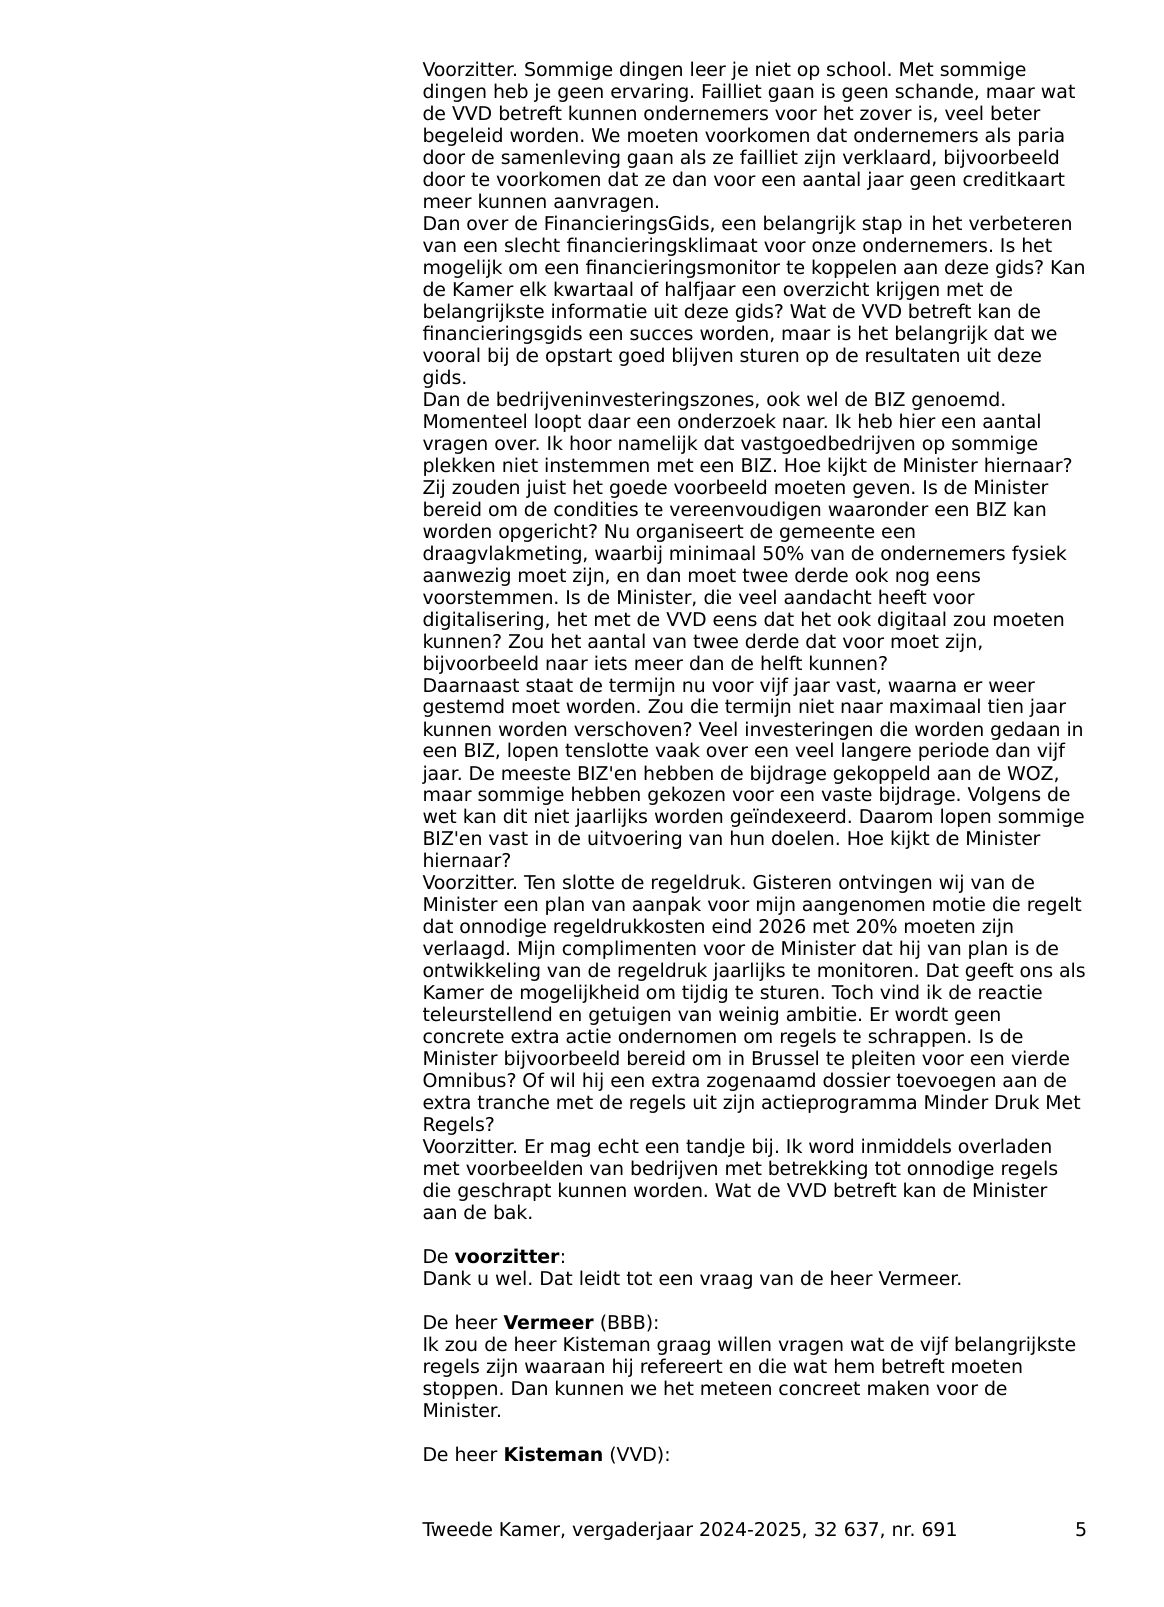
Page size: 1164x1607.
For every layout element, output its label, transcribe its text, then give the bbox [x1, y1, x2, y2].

text Dan over de FinancieringsGids, een belangrijk stap in het verbeteren van een slecht financieringsklimaat voor onze ondernemers. Is het mogelijk om een financieringsmonitor te koppelen aan deze gids? Kan de Kamer elk kwartaal of halfjaar een overzicht krijgen met de belangrijkste informatie uit deze gids? Wat de VVD betreft kan de financieringsgids een succes worden, maar is het belangrijk dat we vooral bij de opstart goed blijven sturen op de resultaten uit deze gids. [422, 213, 1087, 389]
text Dank u wel. Dat leidt tot een vraag van de heer Vermeer. [422, 1268, 1087, 1290]
text Ik zou de heer Kisteman graag willen vragen wat de vijf belangrijkste regels zijn waaraan hij refereert en die wat hem betreft moeten stoppen. Dan kunnen we het meteen concreet maken voor de Minister. [422, 1334, 1087, 1422]
text Voorzitter. Sommige dingen leer je niet op school. Met sommige dingen heb je geen ervaring. Failliet gaan is geen schande, maar wat de VVD betreft kunnen ondernemers voor het zover is, veel beter begeleid worden. We moeten voorkomen dat ondernemers als paria door de samenleving gaan als ze failliet zijn verklaard, bijvoorbeeld door te voorkomen dat ze dan voor een aantal jaar geen creditkaart meer kunnen aanvragen. [422, 59, 1087, 213]
text De heer Vermeer (BBB): [422, 1312, 1087, 1334]
text Dan de bedrijveninvesteringszones, ook wel de BIZ genoemd. Momenteel loopt daar een onderzoek naar. Ik heb hier een aantal vragen over. Ik hoor namelijk dat vastgoedbedrijven op sommige plekken niet instemmen met een BIZ. Hoe kijkt de Minister hiernaar? Zij zouden juist het goede voorbeeld moeten geven. Is de Minister bereid om de condities te vereenvoudigen waaronder een BIZ kan worden opgericht? Nu organiseert de gemeente een draagvlakmeting, waarbij minimaal 50% van de ondernemers fysiek aanwezig moet zijn, en dan moet twee derde ook nog eens voorstemmen. Is de Minister, die veel aandacht heeft voor digitalisering, het met de VVD eens dat het ook digitaal zou moeten kunnen? Zou het aantal van twee derde dat voor moet zijn, bijvoorbeeld naar iets meer dan de helft kunnen? [422, 389, 1087, 674]
text Voorzitter. Er mag echt een tandje bij. Ik word inmiddels overladen met voorbeelden van bedrijven met betrekking tot onnodige regels die geschrapt kunnen worden. Wat de VVD betreft kan de Minister aan de bak. [422, 1136, 1087, 1224]
text Voorzitter. Ten slotte de regeldruk. Gisteren ontvingen wij van de Minister een plan van aanpak voor mijn aangenomen motie die regelt dat onnodige regeldrukkosten eind 2026 met 20% moeten zijn verlaagd. Mijn complimenten voor de Minister dat hij van plan is de ontwikkeling van de regeldruk jaarlijks te monitoren. Dat geeft ons als Kamer de mogelijkheid om tijdig te sturen. Toch vind ik de reactie teleurstellend en getuigen van weinig ambitie. Er wordt geen concrete extra actie ondernomen om regels te schrappen. Is de Minister bijvoorbeeld bereid om in Brussel te pleiten voor een vierde Omnibus? Of wil hij een extra zogenaamd dossier toevoegen aan de extra tranche met de regels uit zijn actieprogramma Minder Druk Met Regels? [422, 872, 1087, 1136]
text De heer Kisteman (VVD): [422, 1444, 1087, 1466]
text De voorzitter: [422, 1246, 1087, 1268]
text Daarnaast staat de termijn nu voor vijf jaar vast, waarna er weer gestemd moet worden. Zou die termijn niet naar maximaal tien jaar kunnen worden verschoven? Veel investeringen die worden gedaan in een BIZ, lopen tenslotte vaak over een veel langere periode dan vijf jaar. De meeste BIZ'en hebben de bijdrage gekoppeld aan de WOZ, maar sommige hebben gekozen voor een vaste bijdrage. Volgens de wet kan dit niet jaarlijks worden geïndexeerd. Daarom lopen sommige BIZ'en vast in de uitvoering van hun doelen. Hoe kijkt de Minister hiernaar? [422, 674, 1087, 872]
